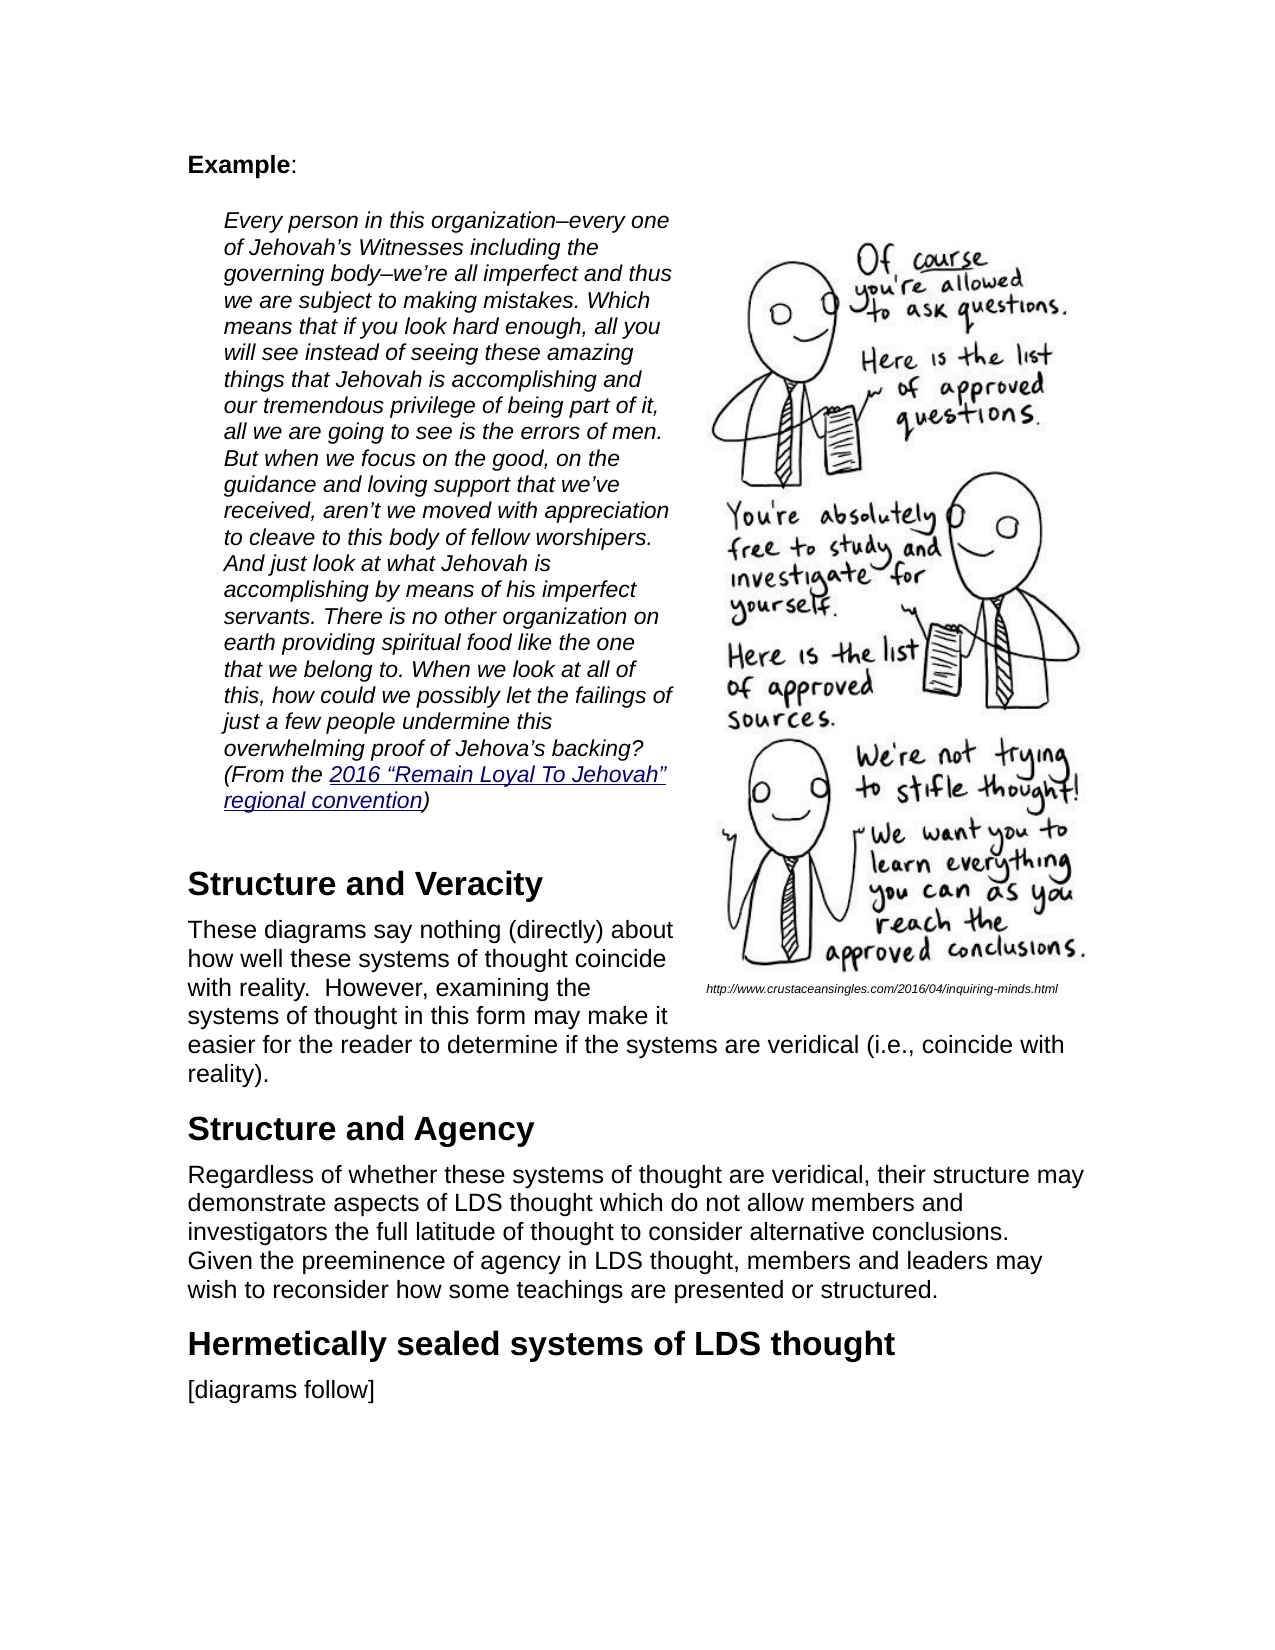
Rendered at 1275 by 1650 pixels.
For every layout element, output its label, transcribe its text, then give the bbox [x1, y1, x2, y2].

picture [706, 223, 1097, 982]
text Every person in this organization–every one of Jehovah’s Witnesses including the governing body–we’re all imperfect and thus we are subject to making mistakes. Which means that if you look hard enough, all you will see instead of seeing these amazing things that Jehovah is accomplishing and our tremendous privilege of being part of it, all we are going to see is the errors of men. But when we focus on the good, on the guidance and loving support that we’ve received, aren’t we moved with appreciation to cleave to this body of fellow worshipers. And just look at what Jehovah is accomplishing by means of his imperfect servants. There is no other organization on earth providing spiritual food like the one that we belong to. When we look at all of this, how could we possibly let the failings of just a few people undermine this overwhelming proof of Jehova’s backing? (From the 2016 “Remain Loyal To Jehovah” regional convention) [223, 207, 1097, 814]
subtitle Structure and Agency [187, 1108, 1087, 1147]
text Regardless of whether these systems of thought are veridical, their structure may demonstrate aspects of LDS thought which do not allow members and investigators the full latitude of thought to consider alternative conclusions. Given the preeminence of agency in LDS thought, members and leaders may wish to reconsider how some teachings are presented or structured. [187, 1159, 1087, 1303]
subtitle Hermetically sealed systems of LDS thought [187, 1324, 1087, 1363]
text http://www.crustaceansingles.com/2016/04/inquiring-minds.html [706, 982, 1097, 996]
text Example: [187, 150, 1087, 179]
text [diagrams follow] [187, 1375, 1087, 1404]
subtitle Structure and Veracity [187, 864, 706, 903]
text These diagrams say nothing (directly) about how well these systems of thought coincide with reality. However, examining the systems of thought in this form may make it easier for the reader to determine if the systems are veridical (i.e., coincide with reality). [187, 915, 1087, 1088]
